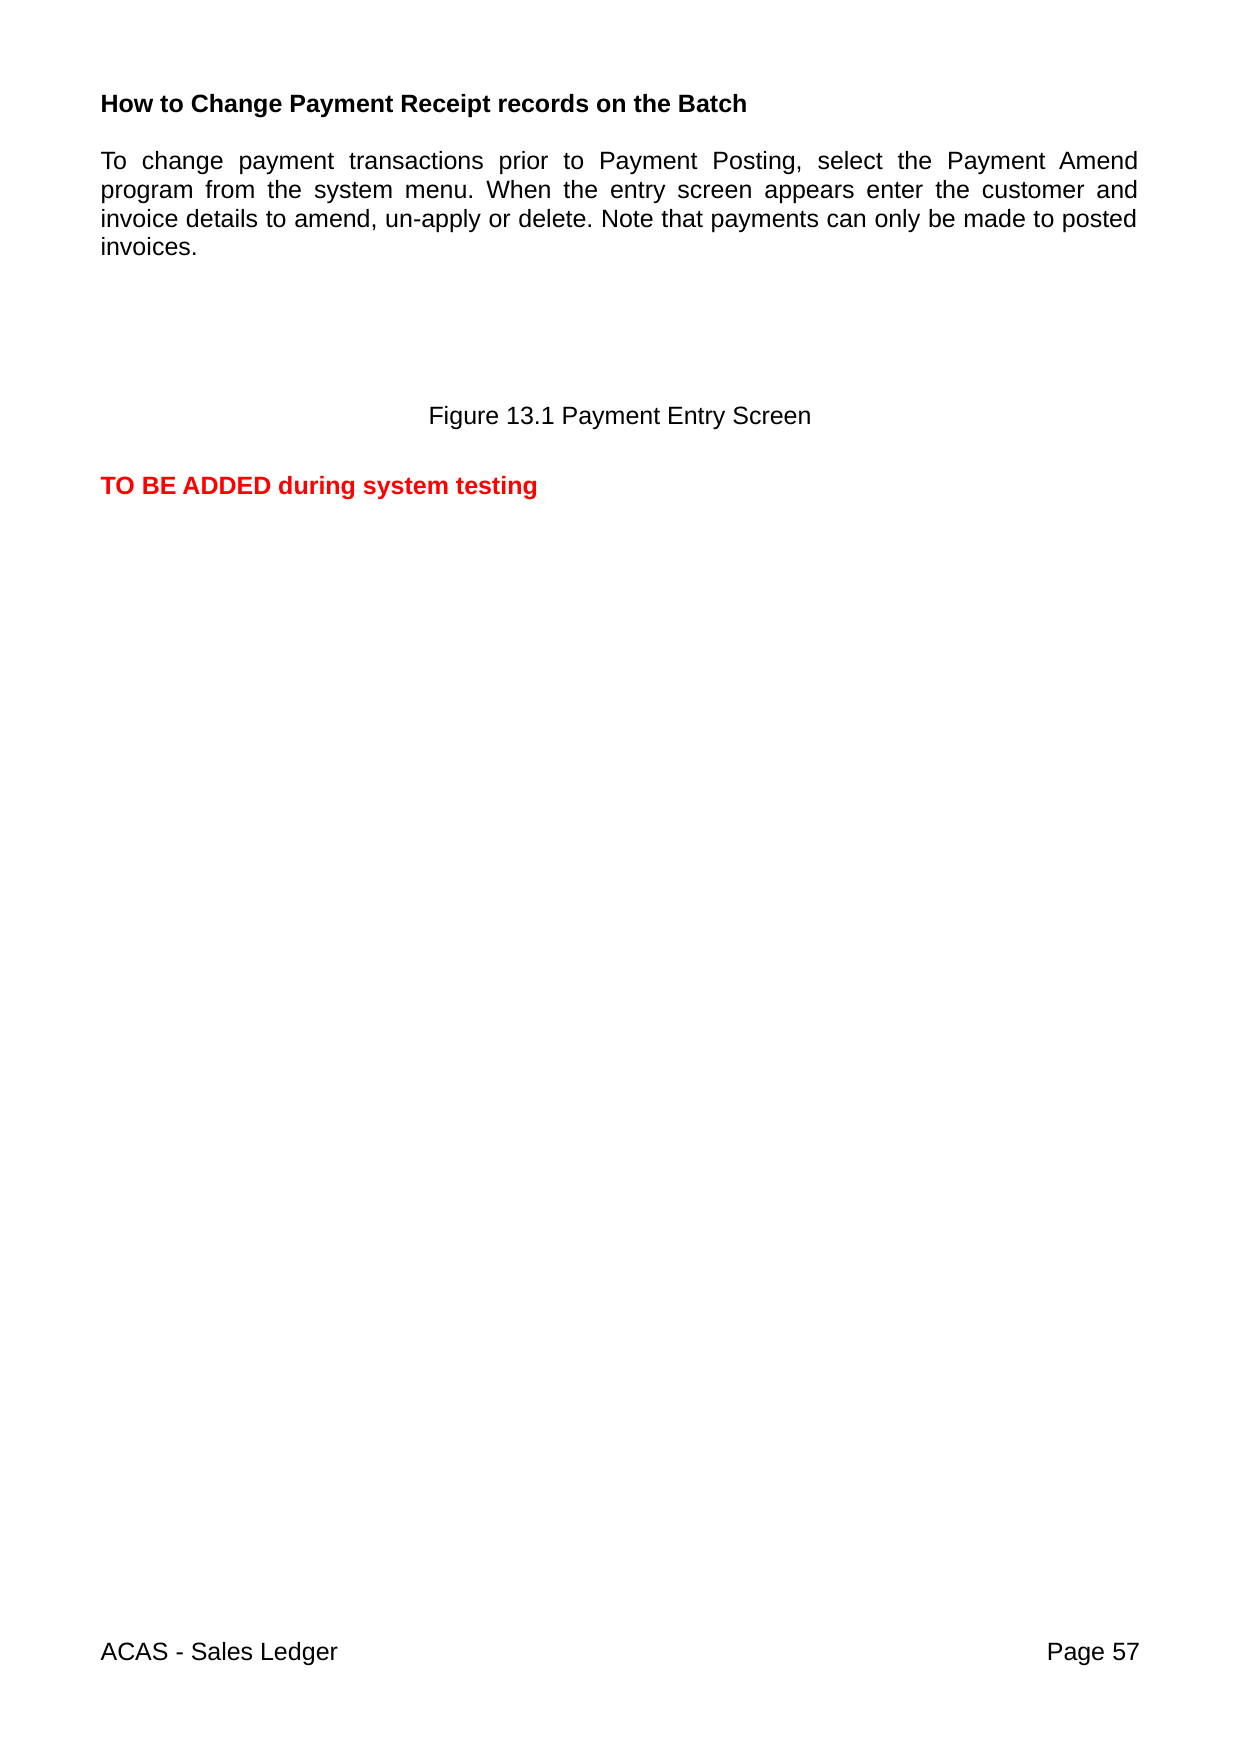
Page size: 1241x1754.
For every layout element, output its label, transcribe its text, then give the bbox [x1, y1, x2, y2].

text TO BE ADDED during system testing [100, 471, 1140, 500]
text Figure 13.1 Payment Entry Screen [100, 401, 1140, 430]
text How to Change Payment Receipt records on the Batch [100, 88, 1140, 117]
text To change payment transactions prior to Payment Posting, select the Payment Amend program from the system menu. When the entry screen appears enter the customer and invoice details to amend, un-apply or delete. Note that payments can only be made to posted invoices. [100, 146, 1140, 261]
